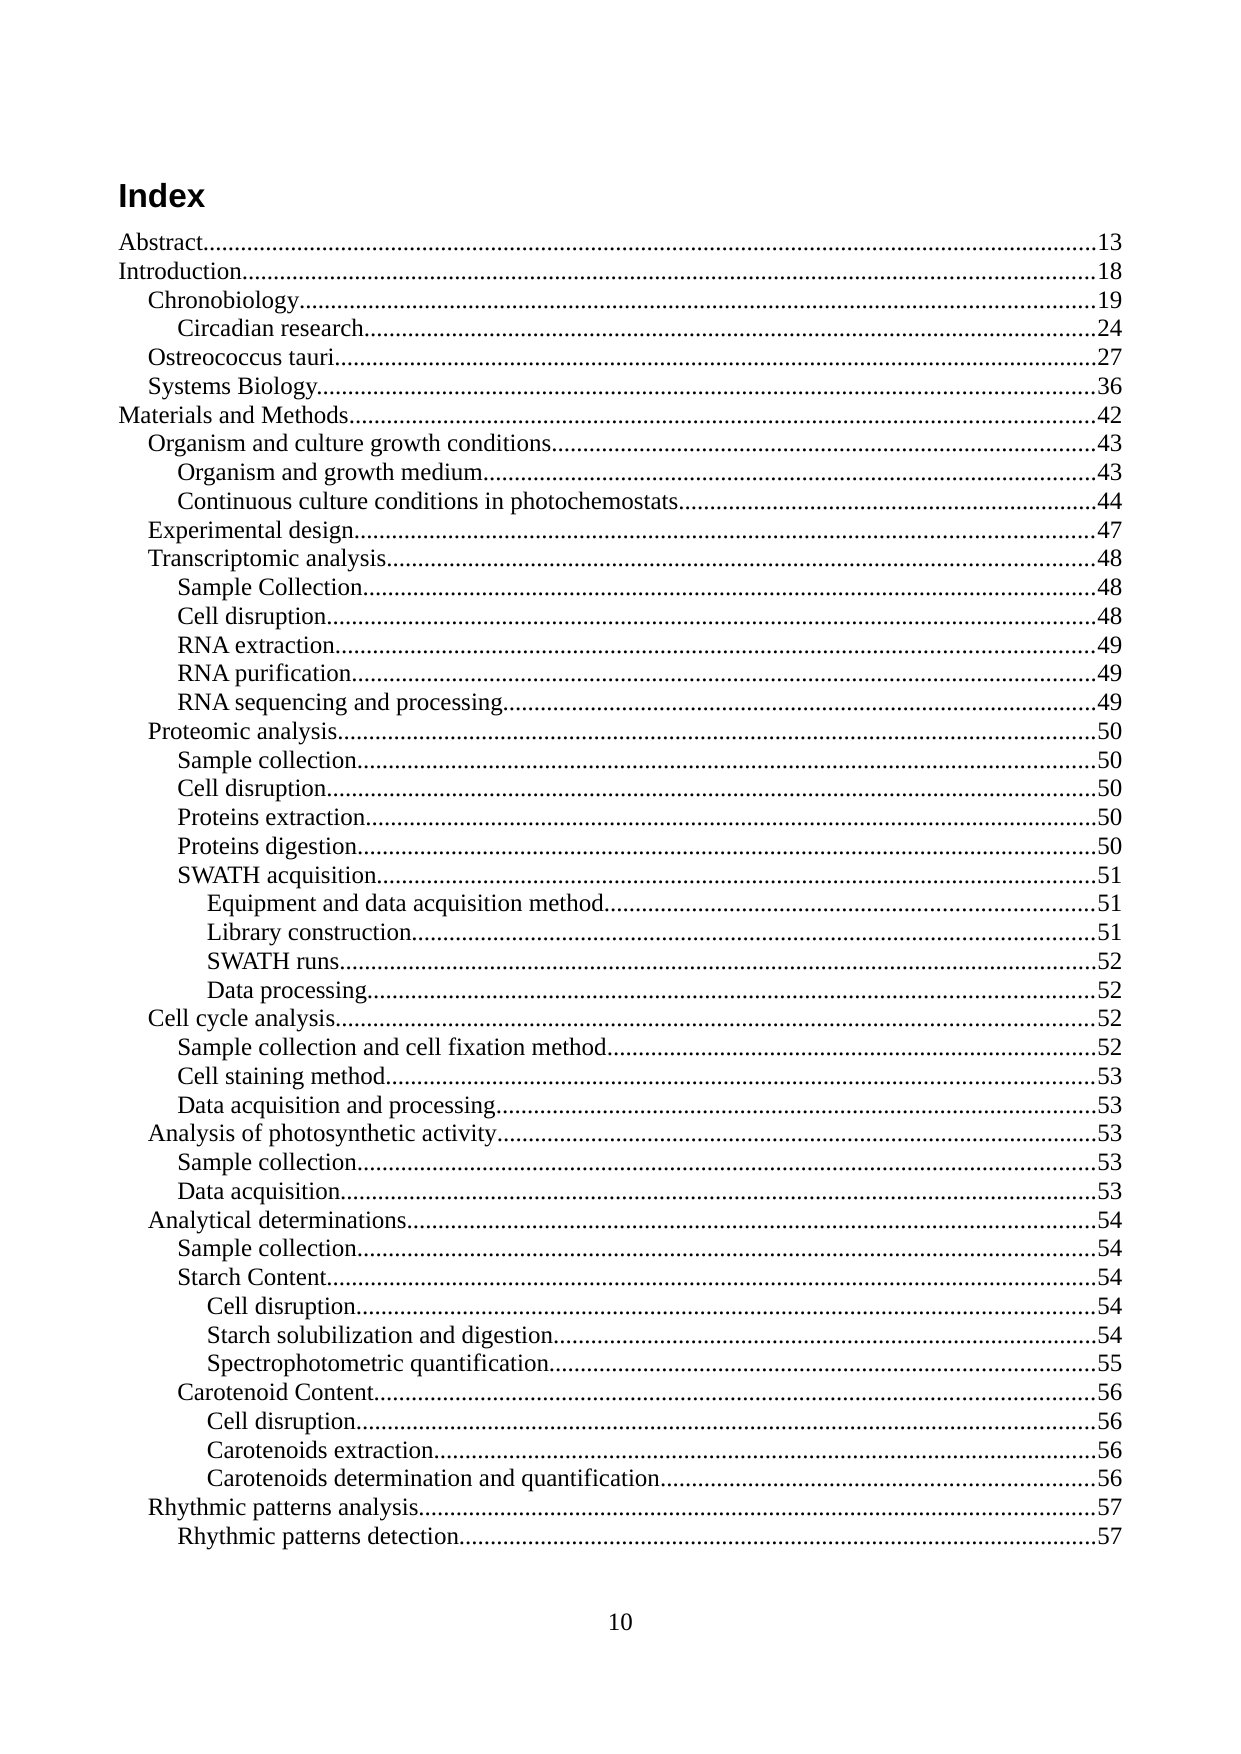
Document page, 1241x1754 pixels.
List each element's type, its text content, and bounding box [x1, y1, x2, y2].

text Transcriptomic analysis 48 [148, 543, 1122, 572]
text Equipment and data acquisition method. 51 [207, 888, 1122, 917]
text Ostreococcus tauri 27 [148, 342, 1122, 371]
text Sample collection 53 [177, 1147, 1122, 1176]
text Systems Biology. 36 [148, 371, 1122, 400]
subtitle Index [118, 176, 1122, 215]
text Data acquisition 53 [177, 1176, 1122, 1205]
text RNA purification 49 [177, 658, 1122, 687]
text Experimental design. 47 [148, 515, 1122, 543]
text Cell disruption 50 [177, 773, 1122, 802]
text Cell disruption 56 [207, 1406, 1122, 1435]
text Sample Collection 48 [177, 572, 1122, 601]
text Rhythmic patterns detection 57 [177, 1521, 1122, 1550]
text Sample collection 50 [177, 745, 1122, 773]
text Carotenoids determination and quantification 56 [207, 1463, 1122, 1492]
text Sample collection and cell fixation method 52 [177, 1032, 1122, 1061]
text RNA sequencing and processing 49 [177, 687, 1122, 716]
text Starch solubilization and digestion 54 [207, 1320, 1122, 1348]
text Circadian research 24 [177, 313, 1122, 342]
text Carotenoids extraction 56 [207, 1435, 1122, 1463]
text Analytical determinations 54 [148, 1205, 1122, 1233]
text Organism and culture growth conditions. 43 [148, 428, 1122, 457]
text SWATH runs 52 [207, 946, 1122, 975]
text Sample collection 54 [177, 1233, 1122, 1262]
text Chronobiology 19 [148, 285, 1122, 313]
text Library construction 51 [207, 917, 1122, 946]
text Continuous culture conditions in photochemostats. 44 [177, 486, 1122, 515]
text Proteomic analysis 50 [148, 716, 1122, 745]
text RNA extraction 49 [177, 630, 1122, 658]
text Cell cycle analysis 52 [148, 1003, 1122, 1032]
text Abstract 13 [118, 227, 1122, 256]
text Analysis of photosynthetic activity 53 [148, 1118, 1122, 1147]
text Introduction 18 [118, 256, 1122, 285]
text Materials and Methods 42 [118, 400, 1122, 428]
text SWATH acquisition 51 [177, 860, 1122, 888]
text Cell disruption 54 [207, 1291, 1122, 1320]
text Cell staining method 53 [177, 1061, 1122, 1090]
text Proteins digestion. 50 [177, 831, 1122, 860]
text Cell disruption 48 [177, 601, 1122, 630]
text Organism and growth medium. 43 [177, 457, 1122, 486]
text Spectrophotometric quantification 55 [207, 1348, 1122, 1377]
text Carotenoid Content 56 [177, 1377, 1122, 1406]
text Proteins extraction 50 [177, 802, 1122, 831]
text Rhythmic patterns analysis 57 [148, 1492, 1122, 1521]
text Data processing 52 [207, 975, 1122, 1003]
text Data acquisition and processing 53 [177, 1090, 1122, 1118]
text Starch Content 54 [177, 1262, 1122, 1291]
